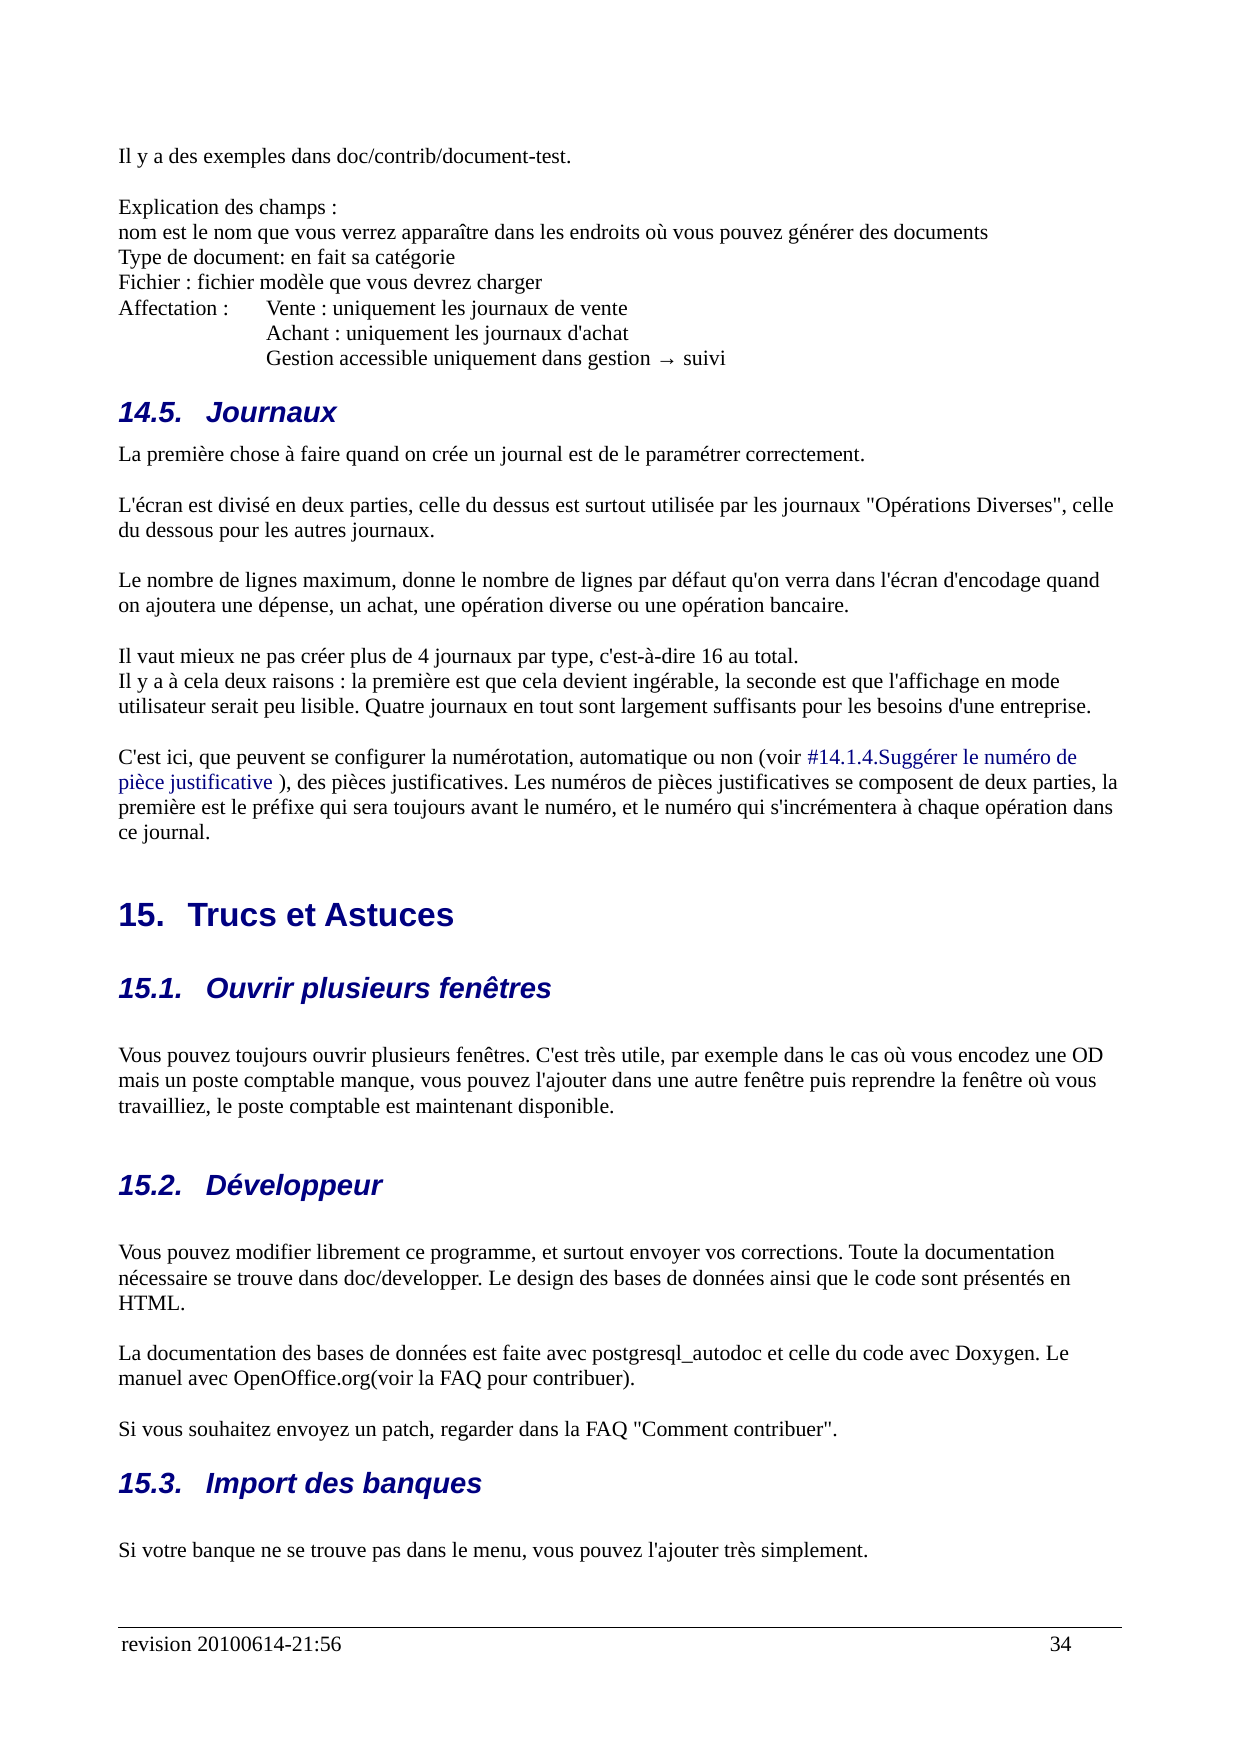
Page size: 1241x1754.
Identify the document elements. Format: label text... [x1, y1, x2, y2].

text Fichier : fichier modèle que vous devrez charger [118, 269, 1122, 294]
text Explication des champs : [118, 194, 1122, 219]
subtitle Import des banques [118, 1466, 1122, 1499]
text nom est le nom que vous verrez apparaître dans les endroits où vous pouvez générer des documents [118, 219, 1122, 244]
subtitle Journaux [118, 395, 1122, 429]
text Il vaut mieux ne pas créer plus de 4 journaux par type, c'est-à-dire 16 au total. [118, 643, 1122, 668]
text Il y a à cela deux raisons : la première est que cela devient ingérable, la seconde est que l'affichage en mode utilisateur serait peu lisible. Quatre journaux en tout sont largement suffisants pour les besoins d'une entreprise. [118, 668, 1122, 718]
text Si votre banque ne se trouve pas dans le menu, vous pouvez l'ajouter très simplement. [118, 1537, 1122, 1562]
text Achant : uniquement les journaux d'achat [118, 320, 1122, 345]
text Type de document: en fait sa catégorie [118, 244, 1122, 269]
text Il y a des exemples dans doc/contrib/document-test. [118, 143, 1122, 168]
text Si vous souhaitez envoyez un patch, regarder dans la FAQ "Comment contribuer". [118, 1416, 1122, 1441]
subtitle Développeur [118, 1168, 1122, 1202]
text Vous pouvez modifier librement ce programme, et surtout envoyer vos corrections. Toute la documentation nécessaire se trouve dans doc/developper. Le design des bases de données ainsi que le code sont présentés en HTML. [118, 1239, 1122, 1315]
text Affectation : Vente : uniquement les journaux de vente [118, 294, 1122, 320]
text Vous pouvez toujours ouvrir plusieurs fenêtres. C'est très utile, par exemple dans le cas où vous encodez une OD mais un poste comptable manque, vous pouvez l'ajouter dans une autre fenêtre puis reprendre la fenêtre où vous travailliez, le poste comptable est maintenant disponible. [118, 1042, 1122, 1118]
text La première chose à faire quand on crée un journal est de le paramétrer correctement. [118, 441, 1122, 466]
text L'écran est divisé en deux parties, celle du dessus est surtout utilisée par les journaux "Opérations Diverses", celle du dessous pour les autres journaux. [118, 492, 1122, 542]
subtitle Ouvrir plusieurs fenêtres [118, 971, 1122, 1004]
text Le nombre de lignes maximum, donne le nombre de lignes par défaut qu'on verra dans l'écran d'encodage quand on ajoutera une dépense, un achat, une opération diverse ou une opération bancaire. [118, 567, 1122, 618]
subtitle Trucs et Astuces [118, 895, 1122, 933]
text Gestion accessible uniquement dans gestion → suivi [118, 345, 1122, 370]
text La documentation des bases de données est faite avec postgresql_autodoc et celle du code avec Doxygen. Le manuel avec OpenOffice.org(voir la FAQ pour contribuer). [118, 1340, 1122, 1391]
text C'est ici, que peuvent se configurer la numérotation, automatique ou non (voir #14.1.4.Suggérer le numéro de pièce justificative ), des pièces justificatives. Les numéros de pièces justificatives se composent de deux parties, la première est le préfixe qui sera toujours avant le numéro, et le numéro qui s'incrémentera à chaque opération dans ce journal. [118, 744, 1122, 844]
